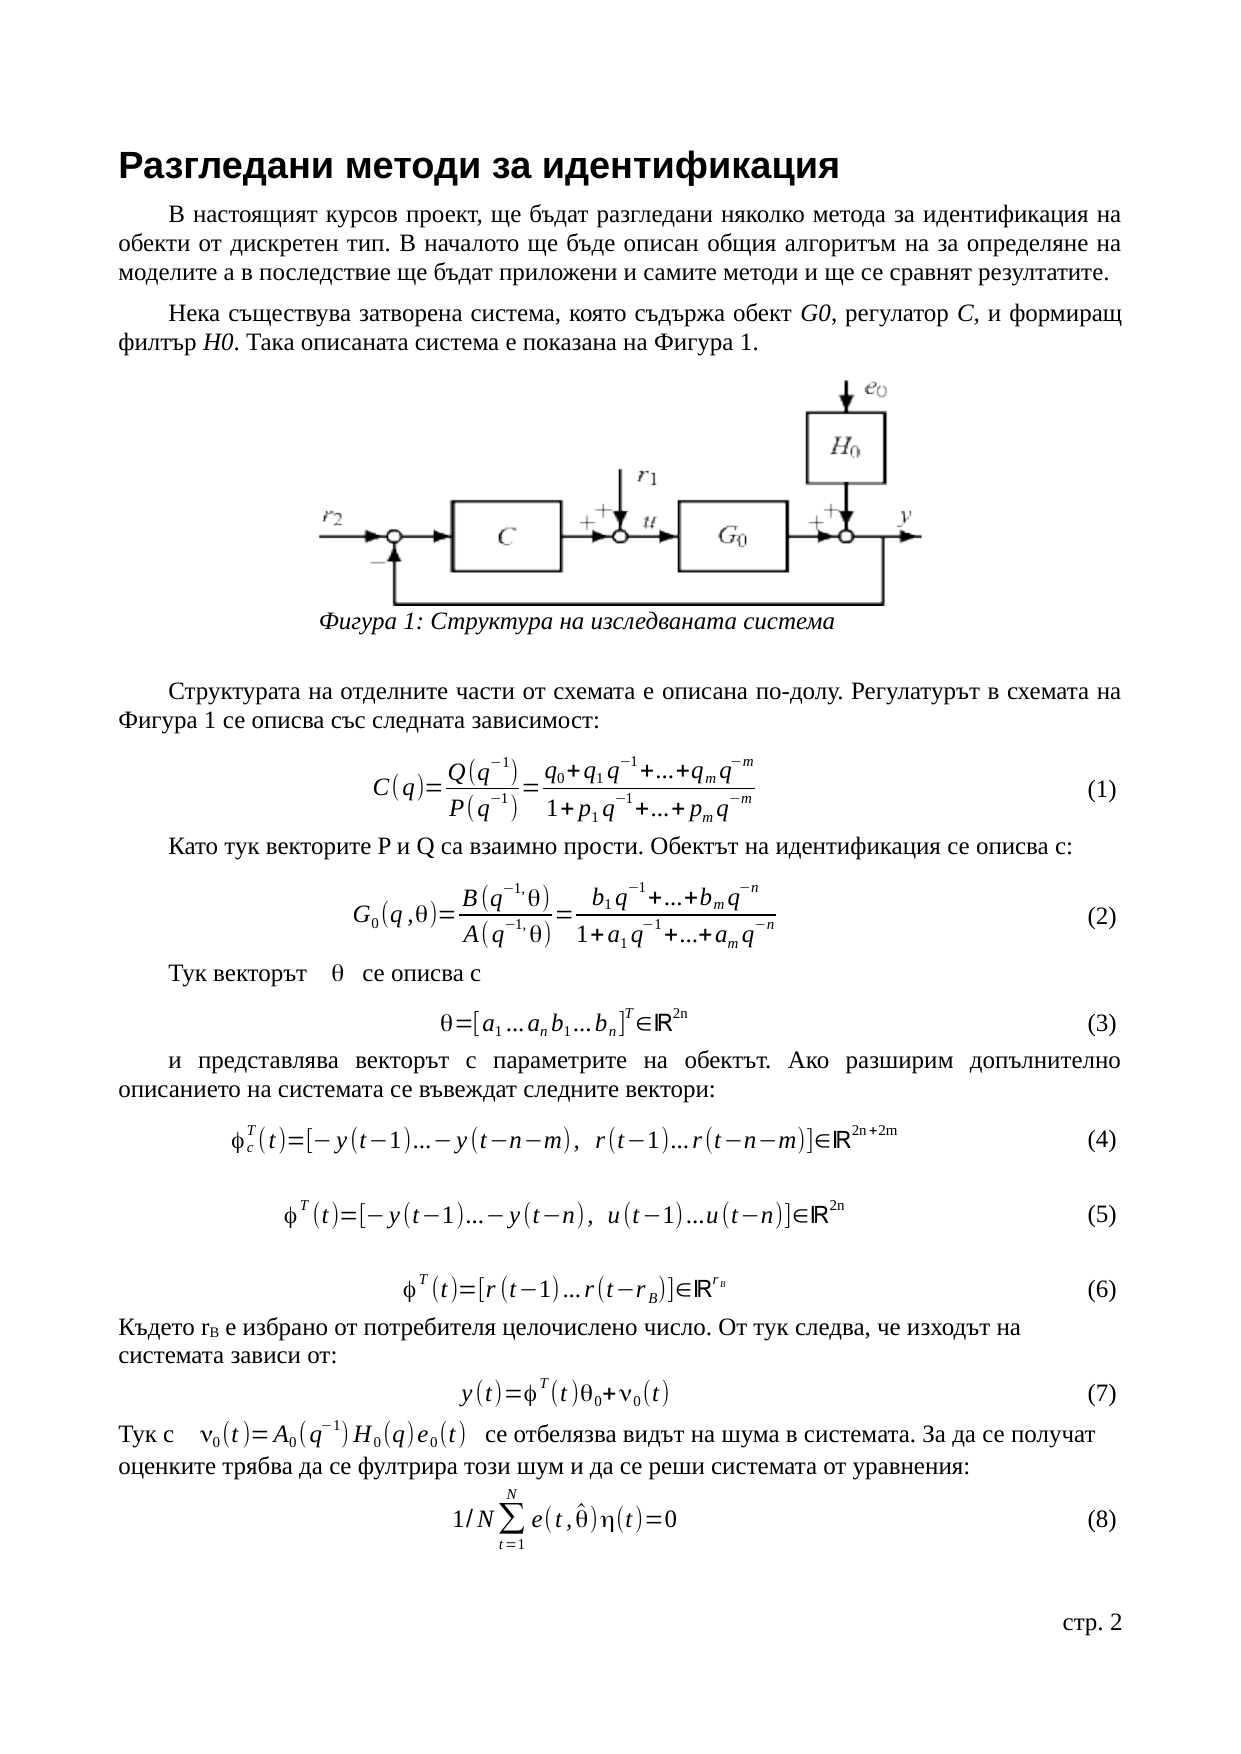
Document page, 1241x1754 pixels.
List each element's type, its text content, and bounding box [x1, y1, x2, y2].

table_header (4) [1010, 1116, 1122, 1162]
table_header (1) [1010, 746, 1122, 831]
table_header [118, 1191, 1010, 1236]
text Където rB e избрано от потребителя целочислено число. От тук следва, че изходът на системата зависи от: [118, 1312, 1122, 1369]
text В настоящият курсов проект, ще бъдат разгледани няколко метода за идентификация на обекти от дискретен тип. В началото ще бъде описан общия алгоритъм на за определяне на моделите а в последствие ще бъдат приложени и самите методи и ще се сравнят резултатите. [118, 199, 1122, 286]
text Структурата на отделните части от схемата е описана по-долу. Регулатурът в схемата на Фигура 1 се описва със следната зависимост: [118, 676, 1122, 733]
table_header (5) [1010, 1191, 1122, 1236]
text Тук с се отбелязва видът на шума в системата. За да се получат оценките трябва да се фултрира този шум и да се реши системата от уравнения: [118, 1416, 1122, 1479]
table_header (6) [1010, 1265, 1122, 1312]
table_header (3) [1010, 999, 1122, 1046]
table_header (8) [1010, 1480, 1122, 1558]
text Като тук векторите P и Q са взаимно прости. Обектът на идентификация се описва с: [118, 831, 1122, 860]
table_header [118, 1480, 1010, 1558]
text Нека съществува затворена система, която съдържа обект G0, регулатор C, и формиращ филтър H0. Така описаната система е показана на Фигура 1. [118, 298, 1122, 356]
table_header [118, 999, 1010, 1046]
table_header (2) [1010, 873, 1122, 958]
table_header [118, 1116, 1010, 1162]
table_header [118, 746, 1010, 831]
picture [318, 380, 922, 606]
table_header [118, 1369, 1010, 1416]
text Фигура 1: Структура на изследваната система [319, 606, 922, 635]
table_header (7) [1010, 1369, 1122, 1416]
text и представлява векторът с параметрите на обектът. Ако разширим допълнително описанието на системата се въвеждат следните вектори: [118, 1046, 1122, 1103]
table_header [118, 1265, 1010, 1312]
table_header [118, 873, 1010, 958]
subtitle Разгледани методи за идентификация [118, 143, 1122, 187]
text Тук векторът се описва с [118, 958, 1122, 987]
